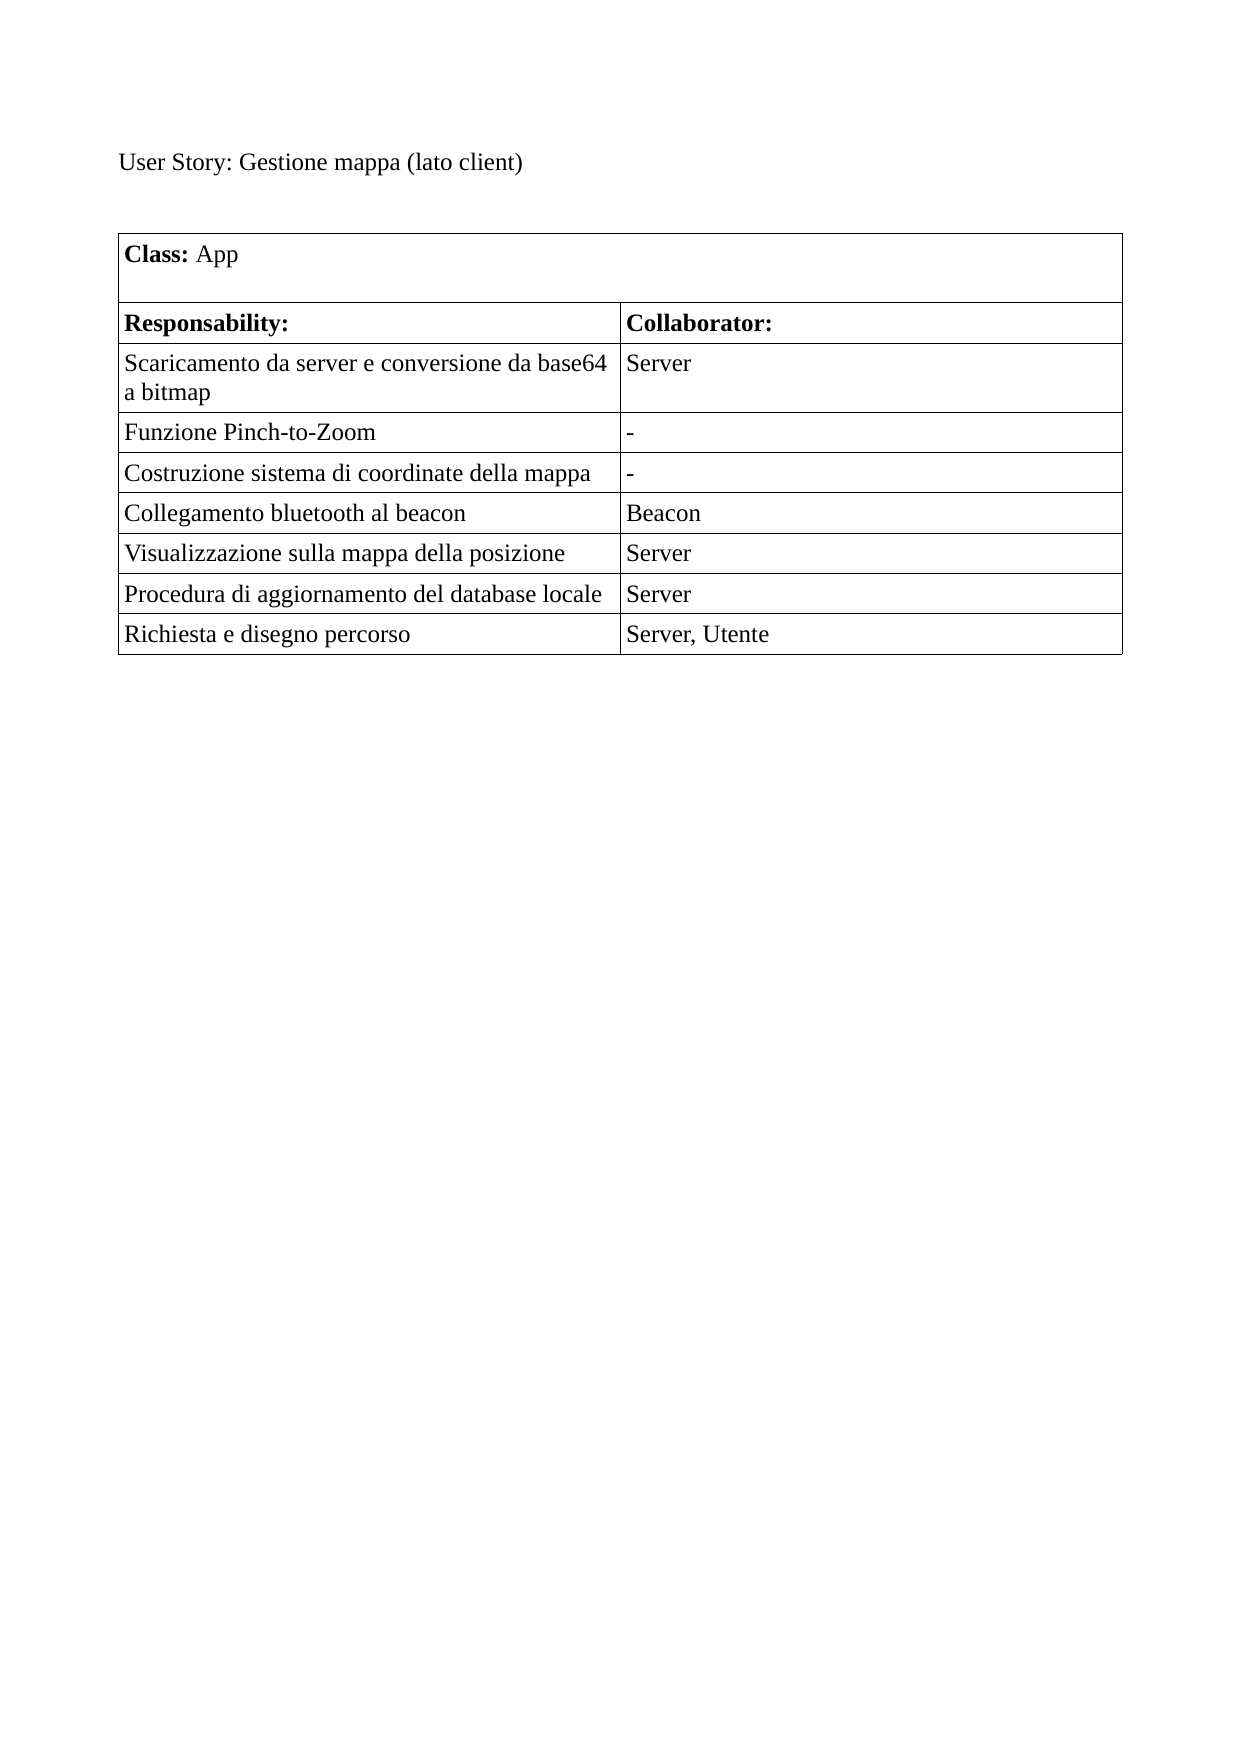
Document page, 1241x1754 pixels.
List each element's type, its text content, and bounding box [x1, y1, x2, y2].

table_cell Costruzione sistema di coordinate della mappa [119, 453, 620, 492]
table_cell Server, Utente [621, 614, 1122, 653]
table_cell Scaricamento da server e conversione da base64 a bitmap [119, 344, 620, 412]
table_cell Server [621, 534, 1122, 573]
table_header Class: App [119, 234, 1122, 302]
table_cell Procedura di aggiornamento del database locale [119, 574, 620, 613]
table_cell Beacon [621, 493, 1122, 532]
table_cell Server [621, 574, 1122, 613]
table_cell Server [621, 344, 1122, 412]
table_cell Funzione Pinch-to-Zoom [119, 413, 620, 452]
text User Story: Gestione mappa (lato client) [118, 147, 1122, 176]
table_cell Responsability: [119, 303, 620, 342]
table_cell Collaborator: [621, 303, 1122, 342]
table_cell Collegamento bluetooth al beacon [119, 493, 620, 532]
table_cell Visualizzazione sulla mappa della posizione [119, 534, 620, 573]
table_cell - [621, 453, 1122, 492]
table_cell - [621, 413, 1122, 452]
table_cell Richiesta e disegno percorso [119, 614, 620, 653]
